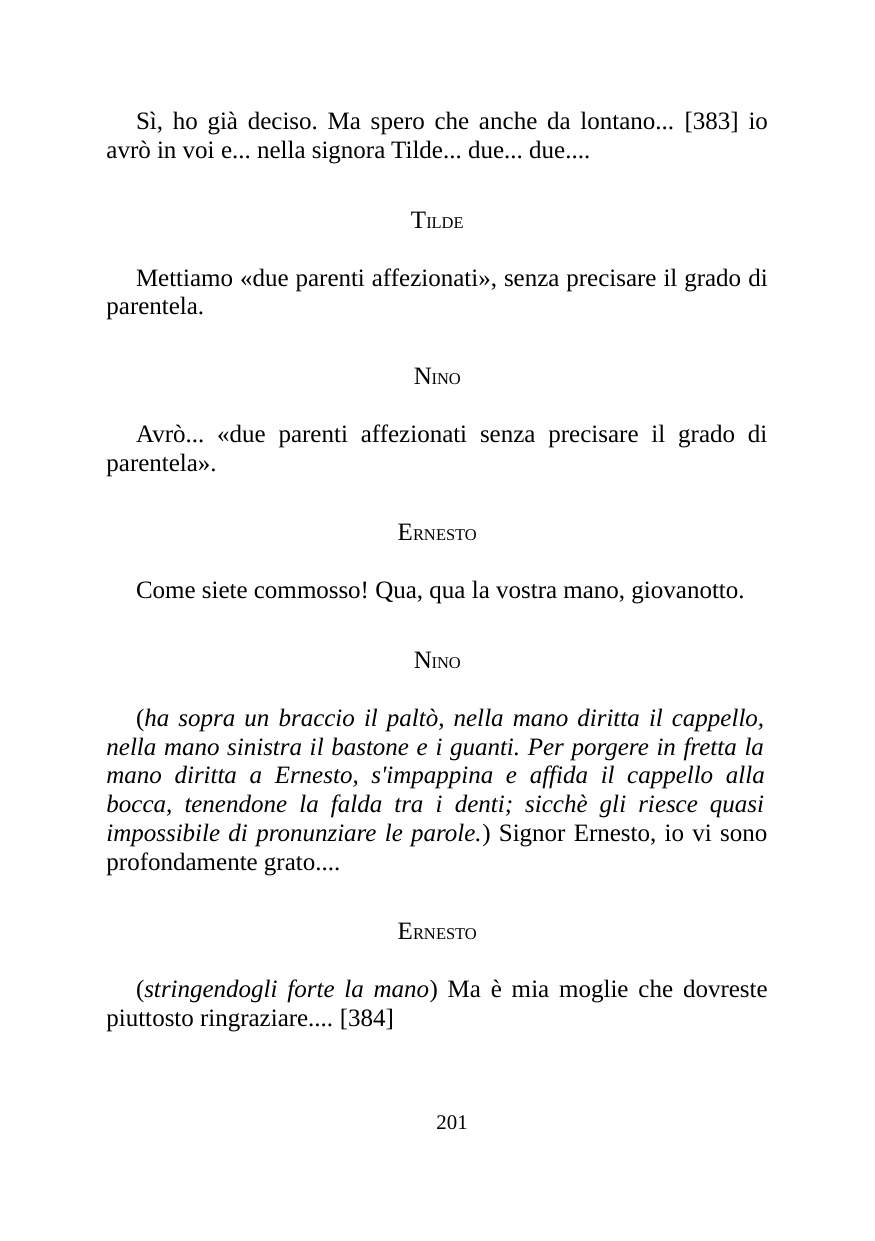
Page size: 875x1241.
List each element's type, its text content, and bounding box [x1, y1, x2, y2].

text Nino [106, 361, 768, 390]
text (ha sopra un braccio il paltò, nella mano diritta il cappello, nella mano sinistra il bastone e i guanti. Per porgere in fretta la mano diritta a Ernesto, s'impappina e affida il cappello alla bocca, tenendone la falda tra i denti; sicchè gli riesce quasi impossibile di pronunziare le parole.) Signor Ernesto, io vi sono profondamente grato.... [106, 703, 768, 875]
text Ernesto [106, 517, 768, 546]
text Tilde [106, 205, 768, 233]
text Come siete commosso! Qua, qua la vostra mano, giovanotto. [106, 575, 768, 604]
text Ernesto [106, 916, 768, 945]
text Avrò... «due parenti affezionati senza precisare il grado di parentela». [106, 419, 768, 476]
text Sì, ho già deciso. Ma spero che anche da lontano... [383] io avrò in voi e... nella signora Tilde... due... due.... [106, 106, 768, 164]
text (stringendogli forte la mano) Ma è mia moglie che dovreste piuttosto ringraziare.... [384] [106, 974, 768, 1032]
text Mettiamo «due parenti affezionati», senza precisare il grado di parentela. [106, 263, 768, 320]
text Nino [106, 645, 768, 674]
